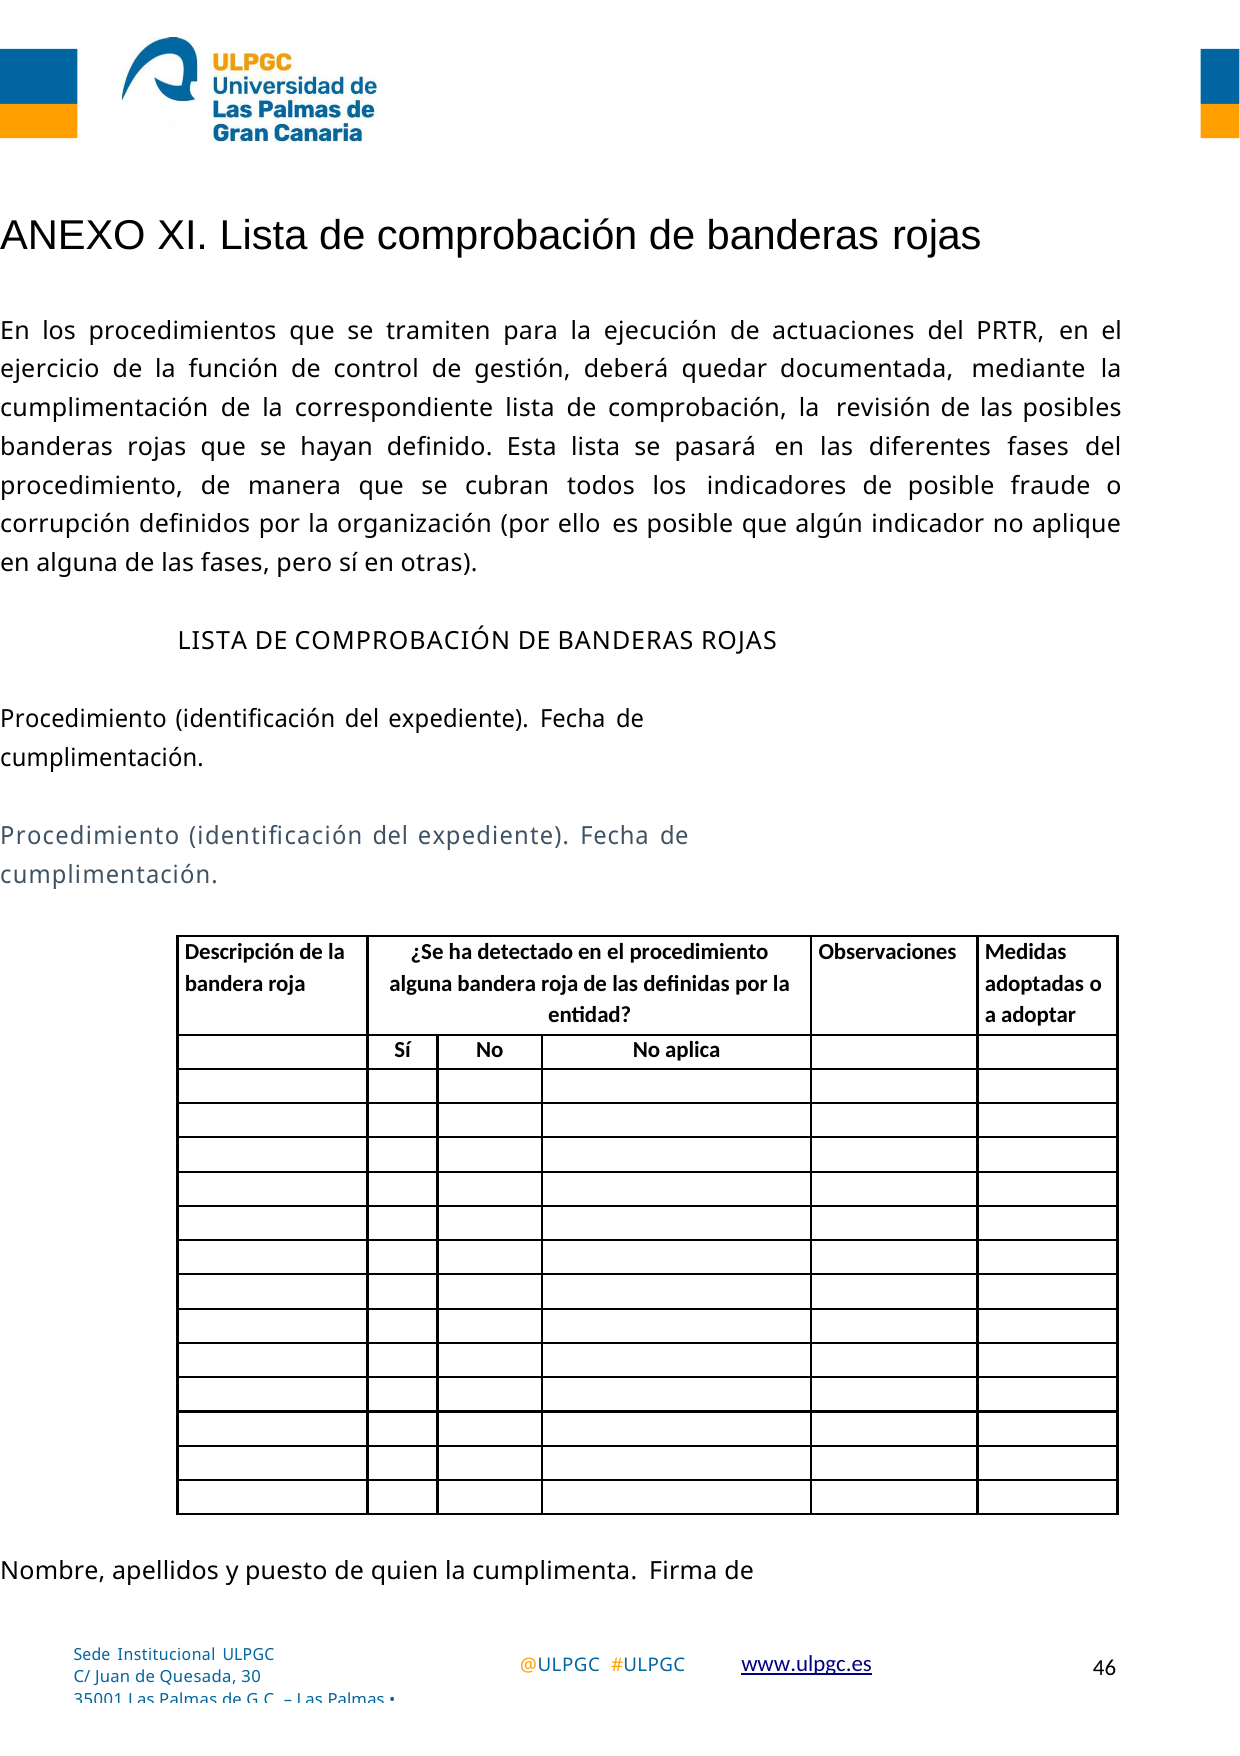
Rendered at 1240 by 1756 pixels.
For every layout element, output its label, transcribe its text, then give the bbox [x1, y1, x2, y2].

table_cell [812, 1104, 976, 1136]
table_cell [979, 1481, 1116, 1513]
table_cell Sí [369, 1036, 436, 1068]
table_cell [543, 1310, 810, 1342]
table_cell [439, 1344, 541, 1376]
table_cell [179, 1207, 366, 1239]
table_cell [179, 1447, 366, 1479]
table_cell [979, 1413, 1116, 1445]
table_cell [369, 1447, 436, 1479]
table_header Descripción de la bandera roja [179, 937, 366, 1033]
table_cell [979, 1070, 1116, 1102]
table_cell [543, 1173, 810, 1205]
table_cell [369, 1275, 436, 1308]
table_cell [439, 1378, 541, 1410]
table_cell No aplica [543, 1036, 810, 1068]
table_cell [369, 1173, 436, 1205]
table_cell [979, 1378, 1116, 1410]
subtitle ANEXO XI. Lista de comprobación de banderas rojas [0, 211, 1060, 259]
text Procedimiento (identificación del expediente). Fecha de cumplimentación. [0, 701, 738, 774]
table_cell [979, 1310, 1116, 1342]
table_cell [812, 1481, 976, 1513]
table_cell [979, 1173, 1116, 1205]
table_cell [369, 1104, 436, 1136]
table_cell [812, 1070, 976, 1102]
table_cell [439, 1173, 541, 1205]
table_cell [812, 1310, 976, 1342]
text En los procedimientos que se tramiten para la ejecución de actuaciones del PRTR, en el ejercicio de la función de control de gestión, deberá quedar documentada, mediante la cumplimentación de la correspondiente lista de comprobación, la revisión de las posibles banderas rojas que se hayan definido. Esta lista se pasará en las diferentes fases del procedimiento, de manera que se cubran todos los indicadores de posible fraude o corrupción definidos por la organización (por ello es posible que algún indicador no aplique en alguna de las fases, pero sí en otras). [0, 312, 1122, 579]
table_cell [369, 1378, 436, 1410]
table_header Observaciones [812, 937, 976, 1033]
table_cell [543, 1207, 810, 1239]
table_cell [179, 1241, 366, 1273]
table_cell [979, 1241, 1116, 1273]
table_cell [812, 1036, 976, 1068]
table_cell [543, 1070, 810, 1102]
table_cell [439, 1207, 541, 1239]
table_cell [439, 1310, 541, 1342]
table_cell [543, 1275, 810, 1308]
table_cell [979, 1275, 1116, 1308]
table_cell [369, 1481, 436, 1513]
table_cell [179, 1138, 366, 1171]
table_header Medidas adoptadas o a adoptar [979, 937, 1116, 1033]
table_cell [812, 1344, 976, 1376]
table_cell [369, 1310, 436, 1342]
table_cell [179, 1344, 366, 1376]
text Procedimiento (identificación del expediente). Fecha de cumplimentación. [0, 818, 817, 891]
table_cell [812, 1275, 976, 1308]
table_cell [439, 1104, 541, 1136]
table_cell [179, 1413, 366, 1445]
table_cell [979, 1104, 1116, 1136]
table_cell [179, 1173, 366, 1205]
table_cell [543, 1241, 810, 1273]
table_cell [543, 1413, 810, 1445]
table_cell [179, 1070, 366, 1102]
table_cell [812, 1241, 976, 1273]
table_cell [543, 1344, 810, 1376]
table_cell [179, 1275, 366, 1308]
table_cell [439, 1447, 541, 1479]
table_cell [369, 1070, 436, 1102]
table_cell No [439, 1036, 541, 1068]
table_cell [812, 1138, 976, 1171]
table_cell [979, 1207, 1116, 1239]
table_cell [179, 1378, 366, 1410]
table_cell [179, 1104, 366, 1136]
table_cell [979, 1344, 1116, 1376]
table_cell [543, 1378, 810, 1410]
table_cell [179, 1310, 366, 1342]
table_cell [979, 1447, 1116, 1479]
table_cell [179, 1036, 366, 1068]
table_cell [543, 1481, 810, 1513]
text Nombre, apellidos y puesto de quien la cumplimenta. Firma de [0, 1553, 817, 1587]
table_cell [979, 1036, 1116, 1068]
table_cell [812, 1173, 976, 1205]
table_cell [369, 1413, 436, 1445]
table_cell [179, 1481, 366, 1513]
table_cell [543, 1104, 810, 1136]
table_cell [439, 1413, 541, 1445]
table_cell [439, 1138, 541, 1171]
table_cell [812, 1447, 976, 1479]
table_cell [369, 1138, 436, 1171]
table_cell [812, 1207, 976, 1239]
text LISTA DE COMPROBACIÓN DE BANDERAS ROJAS [177, 623, 1239, 657]
table_cell [439, 1241, 541, 1273]
table_header ¿Se ha detectado en el procedimiento alguna bandera roja de las definidas por la entidad? [369, 937, 810, 1033]
table_cell [812, 1378, 976, 1410]
table_cell [369, 1241, 436, 1273]
table_cell [979, 1138, 1116, 1171]
table_cell [439, 1070, 541, 1102]
table_cell [543, 1447, 810, 1479]
table_cell [543, 1138, 810, 1171]
table_cell [369, 1344, 436, 1376]
table_cell [439, 1481, 541, 1513]
table_cell [369, 1207, 436, 1239]
table_cell [812, 1413, 976, 1445]
table_cell [439, 1275, 541, 1308]
